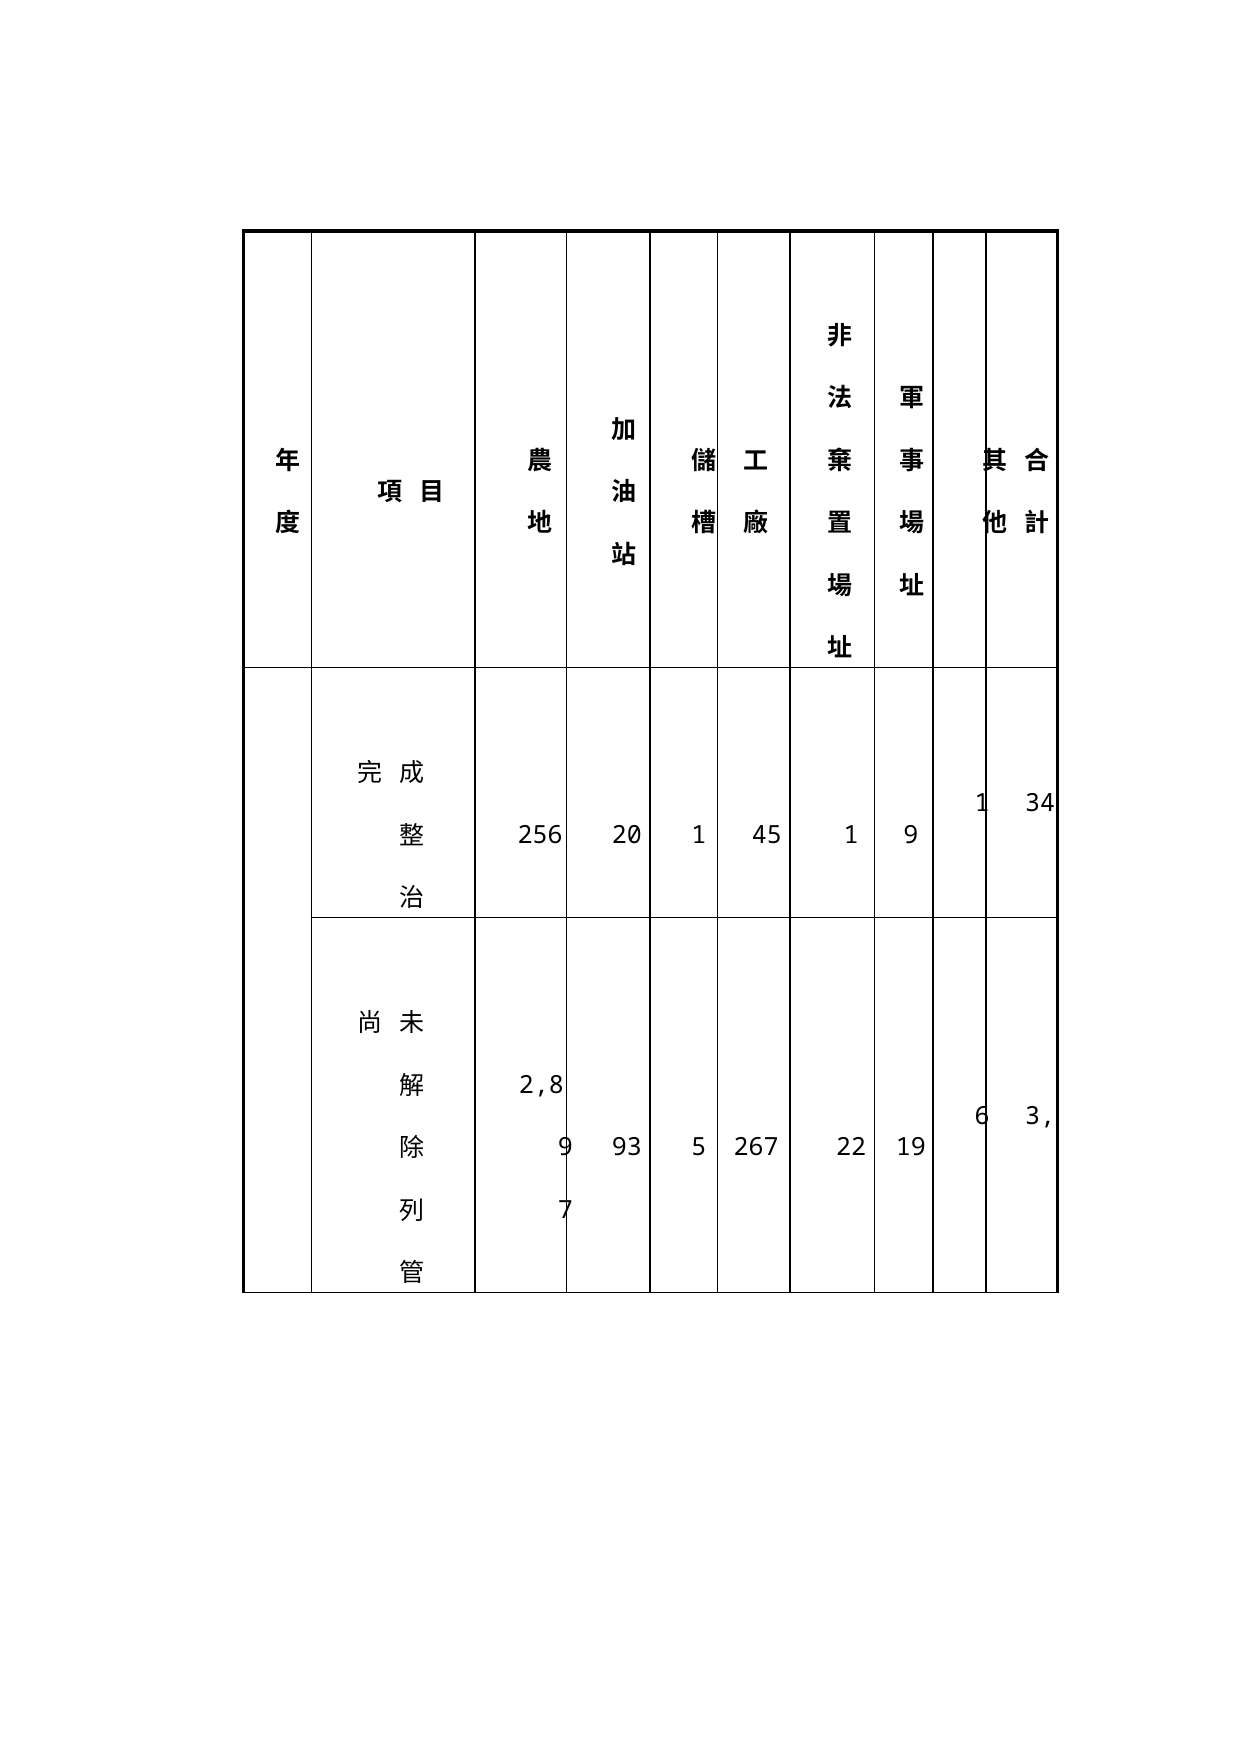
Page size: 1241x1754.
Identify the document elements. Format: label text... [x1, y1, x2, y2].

table_header 其他 [934, 233, 985, 667]
table_cell 342 [987, 668, 1056, 917]
table_cell 19 [875, 918, 932, 1292]
table_header 儲槽 [651, 233, 717, 667]
table_cell 105 [245, 668, 311, 1292]
table_cell 1 [791, 668, 874, 917]
table_cell 5 [651, 918, 717, 1292]
table_cell 3,368 [987, 918, 1056, 1292]
table_header 合計 [987, 233, 1056, 667]
table_header 軍事場址 [875, 233, 932, 667]
table_cell 1 [651, 668, 717, 917]
table_cell 93 [567, 918, 649, 1292]
table_cell 10 [934, 668, 985, 917]
table_header 年度 [245, 233, 311, 667]
table_header 非法棄置場址 [791, 233, 874, 667]
table_cell 9 [875, 668, 932, 917]
table_cell 2,897 [476, 918, 566, 1292]
table_cell 65 [978, 1108, 985, 1114]
table_cell 256 [476, 668, 566, 917]
table_cell 45 [718, 668, 789, 917]
table_cell 完成整治 [312, 668, 474, 917]
table_header 項目 [312, 233, 474, 667]
table_cell 65 [934, 918, 985, 1292]
table_cell 20 [567, 668, 649, 917]
table_cell 22 [791, 918, 874, 1292]
table_header 工廠 [718, 233, 789, 667]
table_header 農地 [476, 233, 566, 667]
table_cell 尚未解除列管 [312, 918, 474, 1292]
table_cell 267 [718, 918, 789, 1292]
table_header 加油站 [567, 233, 649, 667]
table_cell 65 [978, 1114, 985, 1122]
